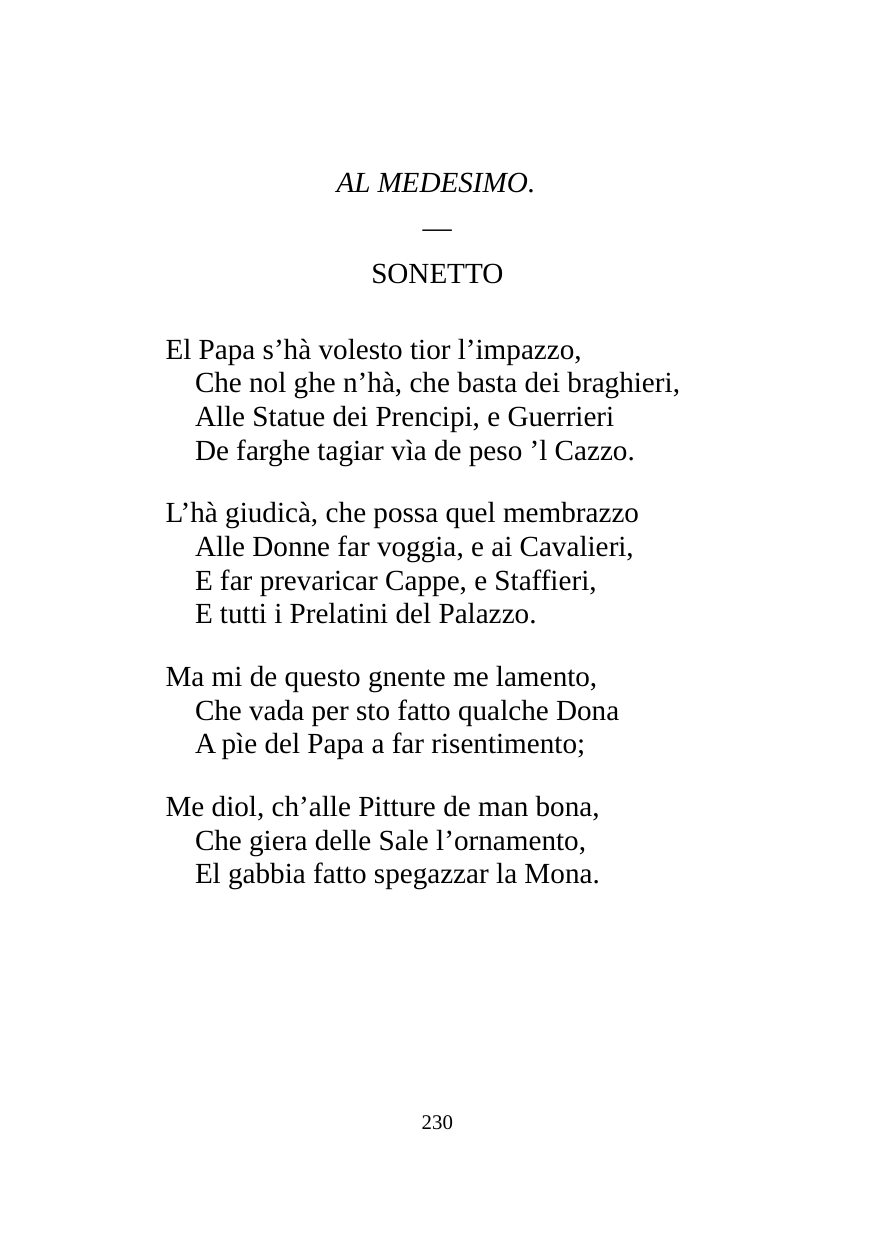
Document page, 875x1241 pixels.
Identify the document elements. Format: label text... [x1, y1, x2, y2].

text L’hà giudicà, che possa quel membrazzo Alle Donne far voggia, e ai Cavalieri, E far prevaricar Cappe, e Staffieri, E tutti i Prelatini del Palazzo. [165, 496, 768, 630]
subtitle AL MEDESIMO. [106, 165, 768, 199]
text El Papa s’hà volesto tior l’impazzo, Che nol ghe n’hà, che basta dei braghieri, Alle Statue dei Prencipi, e Guerrieri De farghe tagiar vìa de peso ’l Cazzo. [165, 332, 768, 466]
text Me diol, ch’alle Pitture de man bona, Che giera delle Sale l’ornamento, El gabbia fatto spegazzar la Mona. [165, 789, 768, 890]
text SONETTO [106, 257, 768, 290]
text — [106, 211, 768, 244]
text Ma mi de questo gnente me lamento, Che vada per sto fatto qualche Dona A pìe del Papa a far risentimento; [165, 659, 768, 760]
